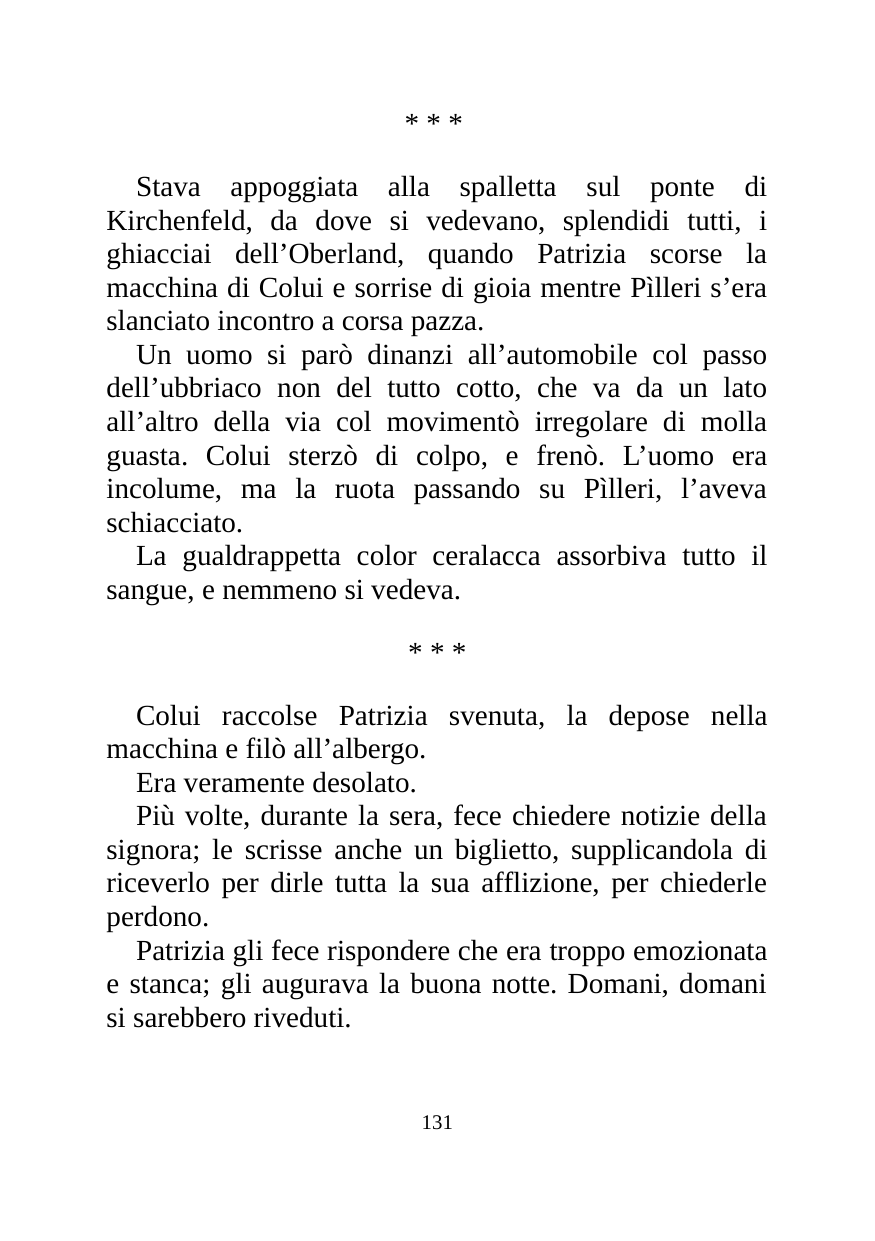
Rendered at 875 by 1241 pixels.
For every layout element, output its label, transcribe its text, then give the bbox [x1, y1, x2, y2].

text La gualdrappetta color ceralacca assorbiva tutto il sangue, e nemmeno si vedeva. [106, 538, 768, 605]
text * * * [106, 635, 768, 668]
text Un uomo si parò dinanzi all’automobile col passo dell’ubbriaco non del tutto cotto, che va da un lato all’altro della via col movimentò irregolare di molla guasta. Colui sterzò di colpo, e frenò. L’uomo era incolume, ma la ruota passando su Pìlleri, l’aveva schiacciato. [106, 337, 768, 538]
text Colui raccolse Patrizia svenuta, la depose nella macchina e filò all’albergo. [106, 698, 768, 765]
text Stava appoggiata alla spalletta sul ponte di Kirchenfeld, da dove si vedevano, splendidi tutti, i ghiacciai dell’Oberland, quando Patrizia scorse la macchina di Colui e sorrise di gioia mentre Pìlleri s’era slanciato incontro a corsa pazza. [106, 169, 768, 337]
text Era veramente desolato. [106, 765, 768, 798]
text Patrizia gli fece rispondere che era troppo emozionata e stanca; gli augurava la buona notte. Domani, domani si sarebbero riveduti. [106, 933, 768, 1033]
text Più volte, durante la sera, fece chiedere notizie della signora; le scrisse anche un biglietto, supplicandola di riceverlo per dirle tutta la sua afflizione, per chiederle perdono. [106, 798, 768, 933]
text * * * [106, 106, 768, 140]
